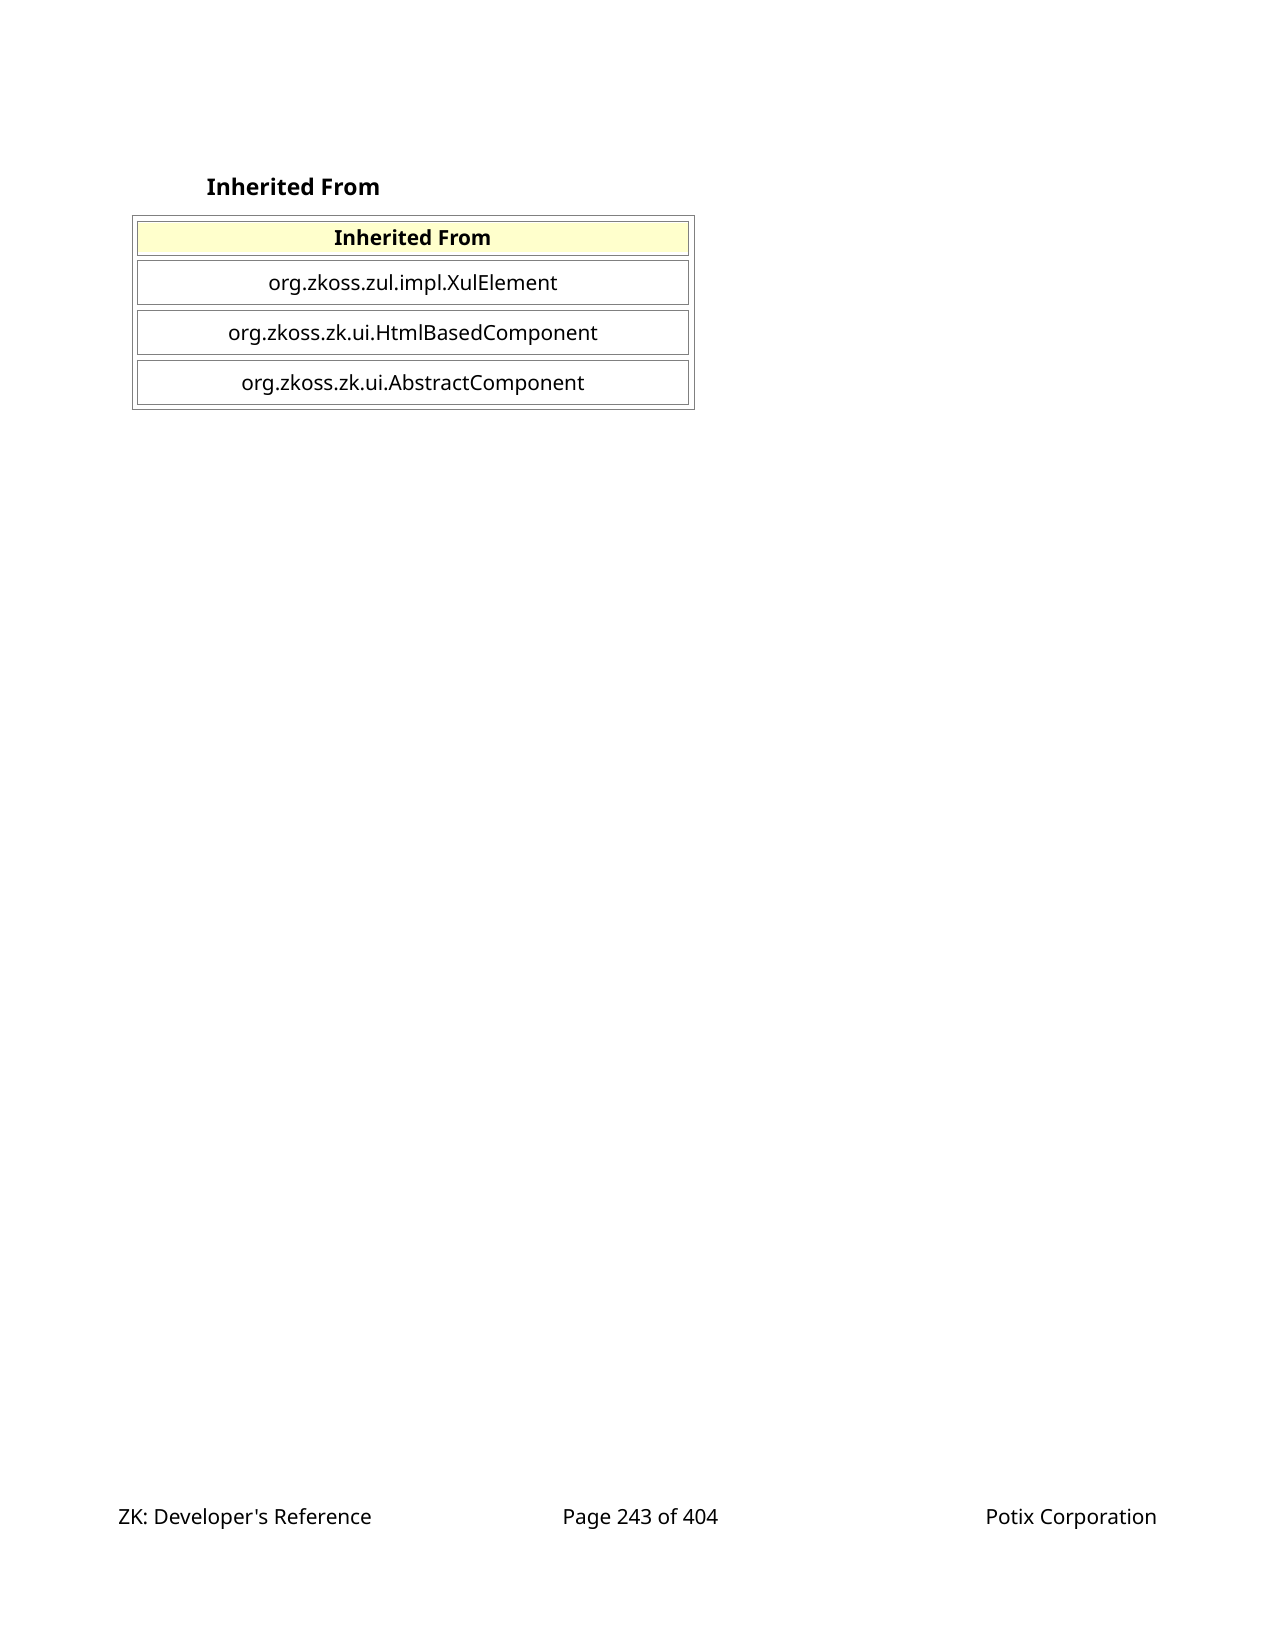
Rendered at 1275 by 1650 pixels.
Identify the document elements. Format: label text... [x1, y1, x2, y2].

table_cell org.zkoss.zk.ui.AbstractComponent [134, 354, 691, 404]
subtitle Inherited From [207, 171, 1157, 203]
table_cell org.zkoss.zul.impl.XulElement [134, 255, 691, 304]
table_cell org.zkoss.zk.ui.HtmlBasedComponent [134, 304, 691, 354]
table_header Inherited From [134, 216, 691, 254]
